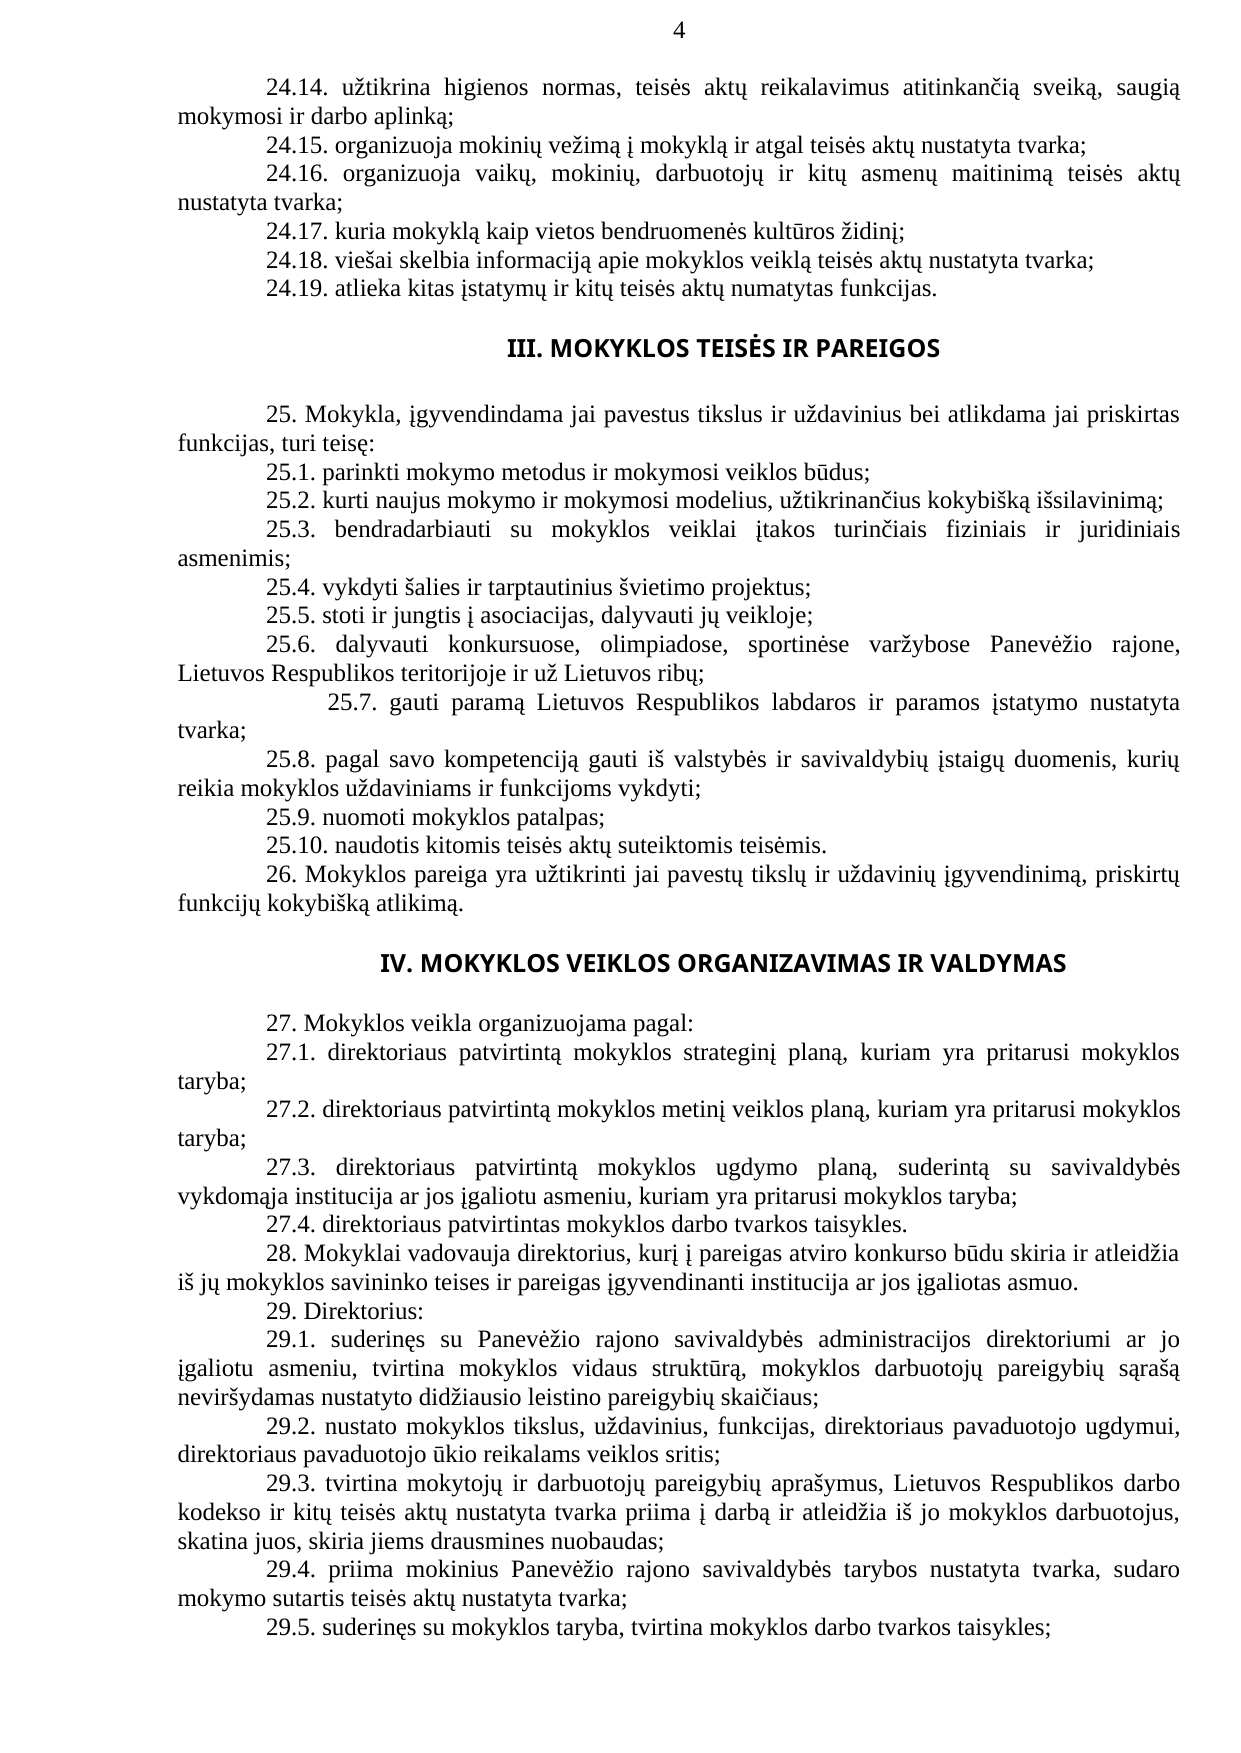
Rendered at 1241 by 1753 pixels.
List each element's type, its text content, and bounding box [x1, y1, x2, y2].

text 24.16. organizuoja vaikų, mokinių, darbuotojų ir kitų asmenų maitinimą teisės aktų nustatyta tvarka; [177, 158, 1181, 216]
text 25.3. bendradarbiauti su mokyklos veiklai įtakos turinčiais fiziniais ir juridiniais asmenimis; [177, 514, 1181, 572]
text 27.3. direktoriaus patvirtintą mokyklos ugdymo planą, suderintą su savivaldybės vykdomąja institucija ar jos įgaliotu asmeniu, kuriam yra pritarusi mokyklos taryba; [177, 1152, 1181, 1209]
text 25.7. gauti paramą Lietuvos Respublikos labdaros ir paramos įstatymo nustatyta tvarka; [177, 687, 1181, 744]
text 27.1. direktoriaus patvirtintą mokyklos strateginį planą, kuriam yra pritarusi mokyklos taryba; [177, 1037, 1181, 1094]
text III. MOKYKLOS TEISĖS IR PAREIGOS [177, 331, 1181, 365]
text 24.18. viešai skelbia informaciją apie mokyklos veiklą teisės aktų nustatyta tvarka; [177, 245, 1181, 273]
text 25.10. naudotis kitomis teisės aktų suteiktomis teisėmis. [177, 830, 1181, 859]
text 27. Mokyklos veikla organizuojama pagal: [177, 1008, 1181, 1037]
text 25.9. nuomoti mokyklos patalpas; [177, 802, 1181, 830]
text 24.19. atlieka kitas įstatymų ir kitų teisės aktų numatytas funkcijas. [177, 273, 1181, 302]
text 25.8. pagal savo kompetenciją gauti iš valstybės ir savivaldybių įstaigų duomenis, kurių reikia mokyklos uždaviniams ir funkcijoms vykdyti; [177, 744, 1181, 802]
text 26. Mokyklos pareiga yra užtikrinti jai pavestų tikslų ir uždavinių įgyvendinimą, priskirtų funkcijų kokybišką atlikimą. [177, 859, 1181, 917]
text 25.2. kurti naujus mokymo ir mokymosi modelius, užtikrinančius kokybišką išsilavinimą; [177, 485, 1181, 514]
text 29.3. tvirtina mokytojų ir darbuotojų pareigybių aprašymus, Lietuvos Respublikos darbo kodekso ir kitų teisės aktų nustatyta tvarka priima į darbą ir atleidžia iš jo mokyklos darbuotojus, skatina juos, skiria jiems drausmines nuobaudas; [177, 1468, 1181, 1554]
text 25.4. vykdyti šalies ir tarptautinius švietimo projektus; [177, 572, 1181, 600]
text 25. Mokykla, įgyvendindama jai pavestus tikslus ir uždavinius bei atlikdama jai priskirtas funkcijas, turi teisę: [177, 399, 1181, 457]
text 29.5. suderinęs su mokyklos taryba, tvirtina mokyklos darbo tvarkos taisykles; [177, 1612, 1181, 1641]
text 25.1. parinkti mokymo metodus ir mokymosi veiklos būdus; [177, 457, 1181, 485]
text 24.14. užtikrina higienos normas, teisės aktų reikalavimus atitinkančią sveiką, saugią mokymosi ir darbo aplinką; [177, 72, 1181, 130]
text 28. Mokyklai vadovauja direktorius, kurį į pareigas atviro konkurso būdu skiria ir atleidžia iš jų mokyklos savininko teises ir pareigas įgyvendinanti institucija ar jos įgaliotas asmuo. [177, 1238, 1181, 1296]
text 27.2. direktoriaus patvirtintą mokyklos metinį veiklos planą, kuriam yra pritarusi mokyklos taryba; [177, 1094, 1181, 1152]
text 29. Direktorius: [177, 1296, 1181, 1324]
text 29.4. priima mokinius Panevėžio rajono savivaldybės tarybos nustatyta tvarka, sudaro mokymo sutartis teisės aktų nustatyta tvarka; [177, 1554, 1181, 1612]
text 27.4. direktoriaus patvirtintas mokyklos darbo tvarkos taisykles. [177, 1209, 1181, 1238]
text 24.15. organizuoja mokinių vežimą į mokyklą ir atgal teisės aktų nustatyta tvarka; [177, 130, 1181, 158]
text IV. MOKYKLOS VEIKLOS ORGANIZAVIMAS IR VALDYMAS [177, 945, 1181, 979]
text 29.2. nustato mokyklos tikslus, uždavinius, funkcijas, direktoriaus pavaduotojo ugdymui, direktoriaus pavaduotojo ūkio reikalams veiklos sritis; [177, 1411, 1181, 1468]
text 25.5. stoti ir jungtis į asociacijas, dalyvauti jų veikloje; [177, 600, 1181, 629]
text 24.17. kuria mokyklą kaip vietos bendruomenės kultūros židinį; [177, 216, 1181, 245]
text 25.6. dalyvauti konkursuose, olimpiadose, sportinėse varžybose Panevėžio rajone, Lietuvos Respublikos teritorijoje ir už Lietuvos ribų; [177, 629, 1181, 687]
text 29.1. suderinęs su Panevėžio rajono savivaldybės administracijos direktoriumi ar jo įgaliotu asmeniu, tvirtina mokyklos vidaus struktūrą, mokyklos darbuotojų pareigybių sąrašą neviršydamas nustatyto didžiausio leistino pareigybių skaičiaus; [177, 1324, 1181, 1411]
